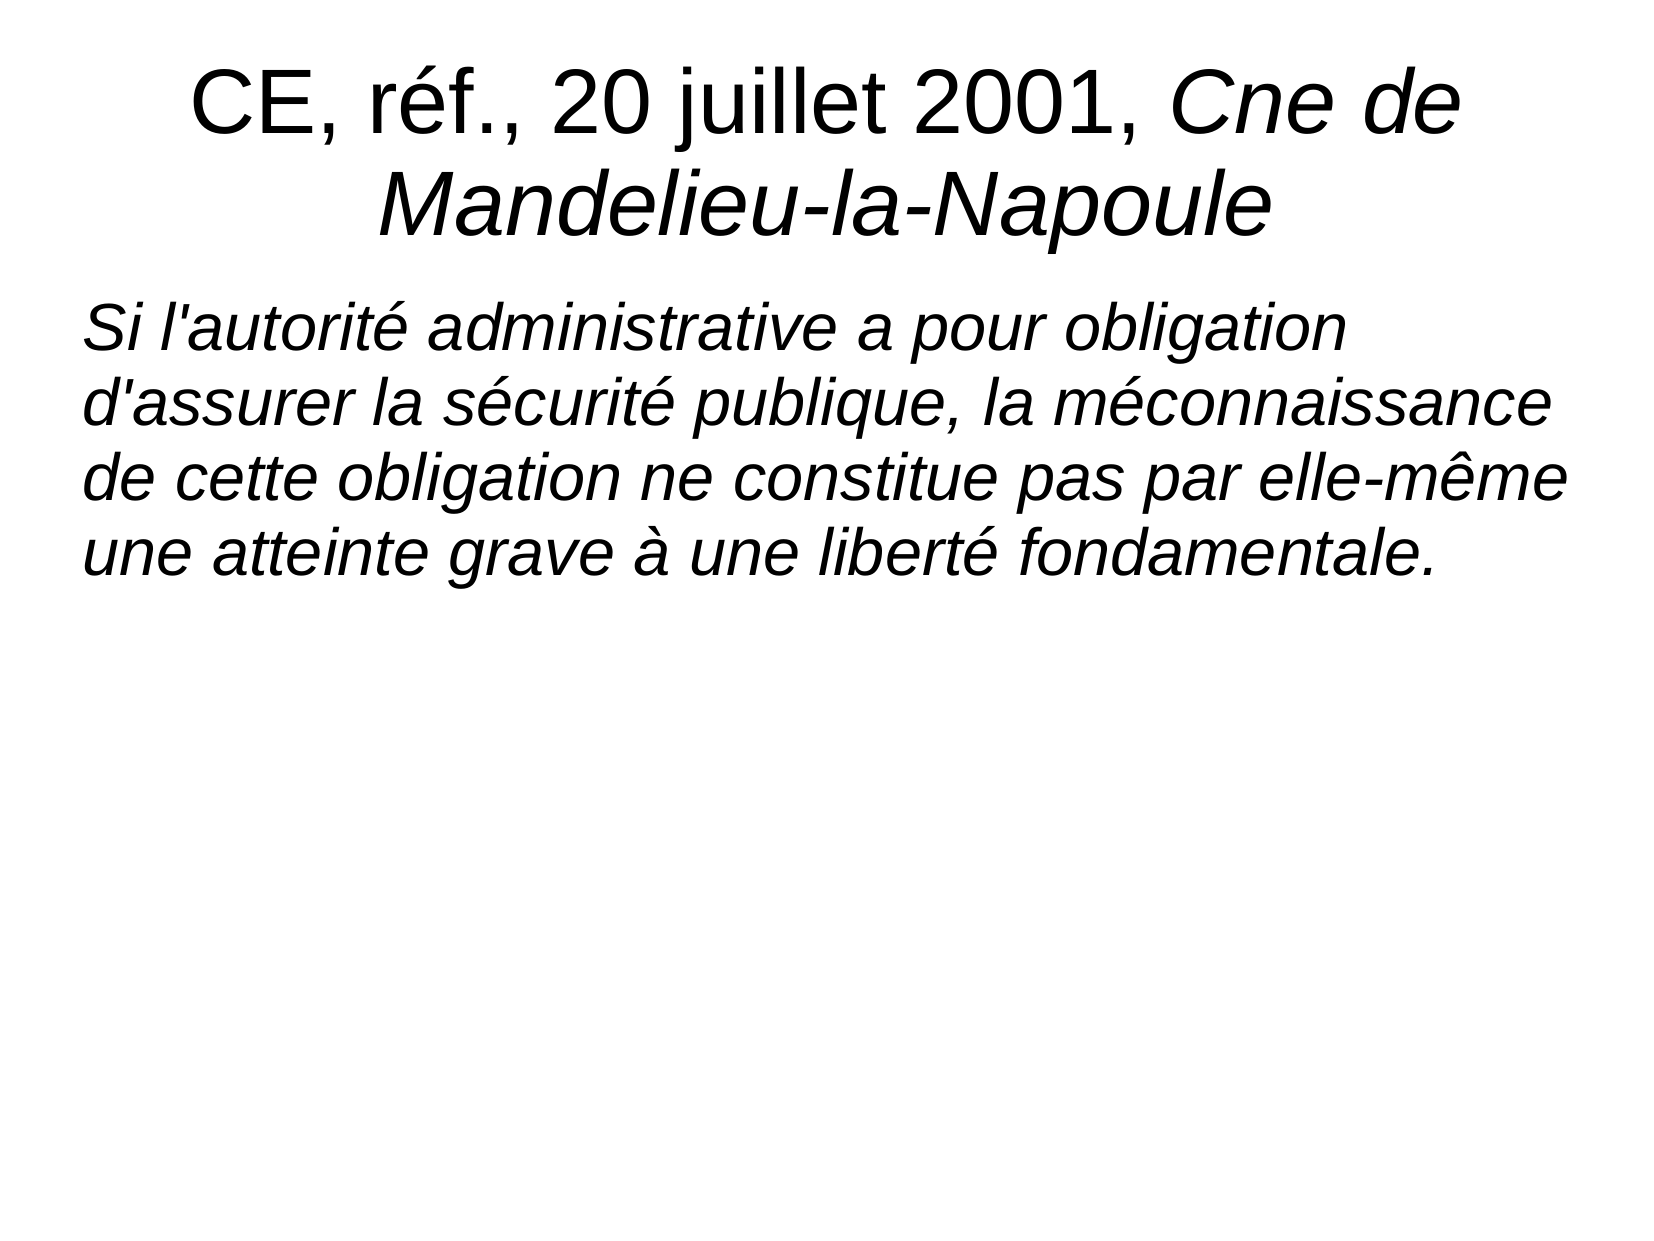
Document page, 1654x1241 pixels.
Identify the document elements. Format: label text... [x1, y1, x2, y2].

list Si l'autorité administrative a pour obligation d'assurer la sécurité publique, la méconnaissance de cette obligation ne constitue pas par elle-même une atteinte grave à une liberté fondamentale. [82, 290, 1571, 1010]
title CE, réf., 20 juillet 2001, Cne de Mandelieu-la-Napoule [82, 49, 1571, 257]
